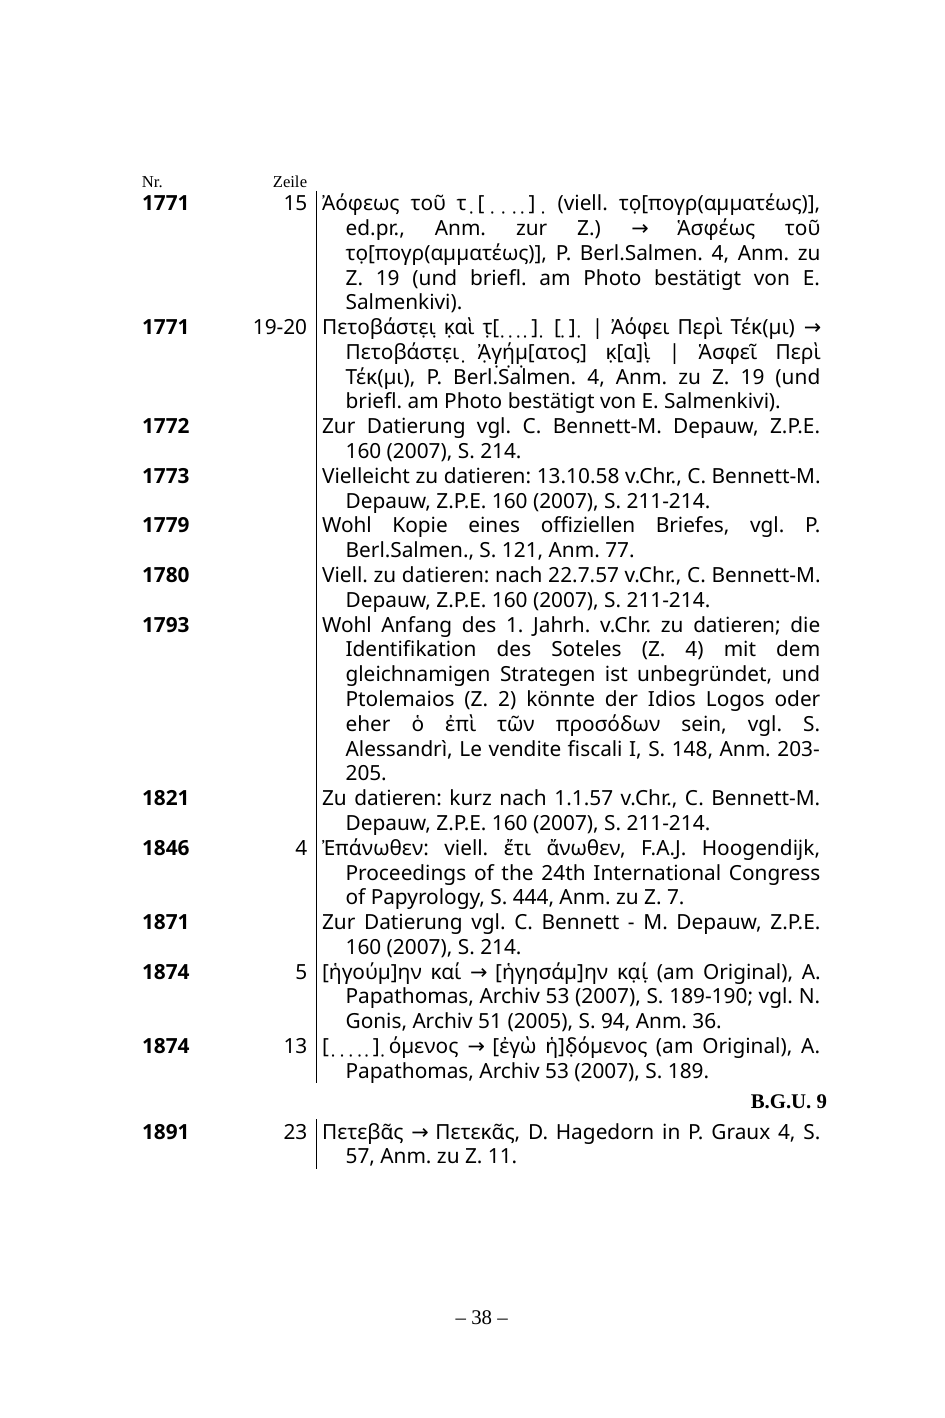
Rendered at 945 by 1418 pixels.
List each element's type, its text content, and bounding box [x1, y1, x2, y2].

table_cell Ἀόφεως τοῦ τ ̣[ ̣ ̣ ̣ ̣] ̣ (viell. το̣[πογρ(αμματέως)], ed.pr., Anm. zur Z.) → Ἁσφέως τοῦ το̣[πογρ(αμματέως)], P. Berl.Salmen. 4, Anm. zu Z. 19 (und briefl. am Photo bestätigt von E. Salmenkivi). [317, 191, 827, 315]
table_cell [ἡγούμ]ην καί → [ἡγησάμ]ην κα̣ί̣ (am Original), A. Papathomas, Archiv 53 (2007), S. 189-190; vgl. N. Gonis, Archiv 51 (2005), S. 94, Anm. 36. [317, 959, 827, 1034]
table_cell 1772 [136, 414, 224, 463]
table_cell [224, 513, 316, 563]
table_cell 15 [224, 191, 316, 315]
table_cell Πετοβάστε̣ι̣ κ̣αὶ τ̣[ ̣ ̣ ̣ ̣] ̣ [ ̣] ̣ | Ἀόφει Περὶ Τέκ(μι) → Πετοβάστε̣ι̣ Ἀ̣γ̣ή̣μ̣[ατος] κ̣[α]ὶ̣ | Ἁσφεῖ Περὶ Τέκ(μι), P. Berl.Salmen. 4, Anm. zu Z. 19 (und briefl. am Photo bestätigt von E. Salmenkivi). [317, 315, 827, 414]
table_cell 1846 [136, 835, 224, 910]
table_cell 1780 [136, 563, 224, 612]
table_cell [224, 910, 316, 959]
table_cell 1771 [136, 315, 224, 414]
table_cell Viell. zu datieren: nach 22.7.57 v.Chr., C. Bennett-M. Depauw, Z.P.E. 160 (2007), S. 211-214. [317, 563, 827, 612]
table_cell 1874 [136, 1034, 224, 1083]
table_cell 1793 [136, 612, 224, 786]
table_cell Vielleicht zu datieren: 13.10.58 v.Chr., C. Bennett-M. Depauw, Z.P.E. 160 (2007), S. 211-214. [317, 464, 827, 513]
table_cell 5 [224, 959, 316, 1034]
table_cell [224, 612, 316, 786]
subtitle B.G.U. 9 [136, 1089, 827, 1113]
table_cell 1771 [136, 191, 224, 315]
table_cell 1871 [136, 910, 224, 959]
table_header Πετεβᾶς → Πετεκᾶς, D. Hagedorn in P. Graux 4, S. 57, Anm. zu Z. 11. [317, 1119, 827, 1169]
table_cell Zur Datierung vgl. C. Bennett-M. Depauw, Z.P.E. 160 (2007), S. 214. [317, 414, 827, 463]
table_cell 19-20 [224, 315, 316, 414]
table_cell Wohl Kopie eines offiziellen Briefes, vgl. P. Berl.Salmen., S. 121, Anm. 77. [317, 513, 827, 563]
table_cell 1821 [136, 786, 224, 835]
table_cell Zur Datierung vgl. C. Bennett - M. Depauw, Z.P.E. 160 (2007), S. 214. [317, 910, 827, 959]
table_cell [224, 563, 316, 612]
table_cell 1773 [136, 464, 224, 513]
table_header 1891 [136, 1119, 224, 1169]
table_cell 13 [224, 1034, 316, 1083]
table_cell 4 [224, 835, 316, 910]
table_cell [224, 786, 316, 835]
table_cell [224, 464, 316, 513]
table_cell 1874 [136, 959, 224, 1034]
table_cell Wohl Anfang des 1. Jahrh. v.Chr. zu datieren; die Identifikation des Soteles (Z. 4) mit dem gleichnamigen Strategen ist unbegründet, und Ptolemaios (Z. 2) könnte der Idios Logos oder eher ὁ ἐπὶ τῶν προσόδων sein, vgl. S. Alessandrì, Le vendite fiscali I, S. 148, Anm. 203-205. [317, 612, 827, 786]
table_cell [224, 414, 316, 463]
table_header 23 [224, 1119, 316, 1169]
table_cell Ἐπάνωθεν: viell. ἔτι ἄνωθεν, F.A.J. Hoogendijk, Proceedings of the 24th International Congress of Papyrology, S. 444, Anm. zu Z. 7. [317, 835, 827, 910]
table_cell Zu datieren: kurz nach 1.1.57 v.Chr., C. Bennett-M. Depauw, Z.P.E. 160 (2007), S. 211-214. [317, 786, 827, 835]
table_cell 1779 [136, 513, 224, 563]
table_cell [ ̣ ̣ ̣ ̣ ̣] ̣όμενος → [ἐγὼ ἡ]δ̣όμενος (am Original), A. Papathomas, Archiv 53 (2007), S. 189. [317, 1034, 827, 1083]
